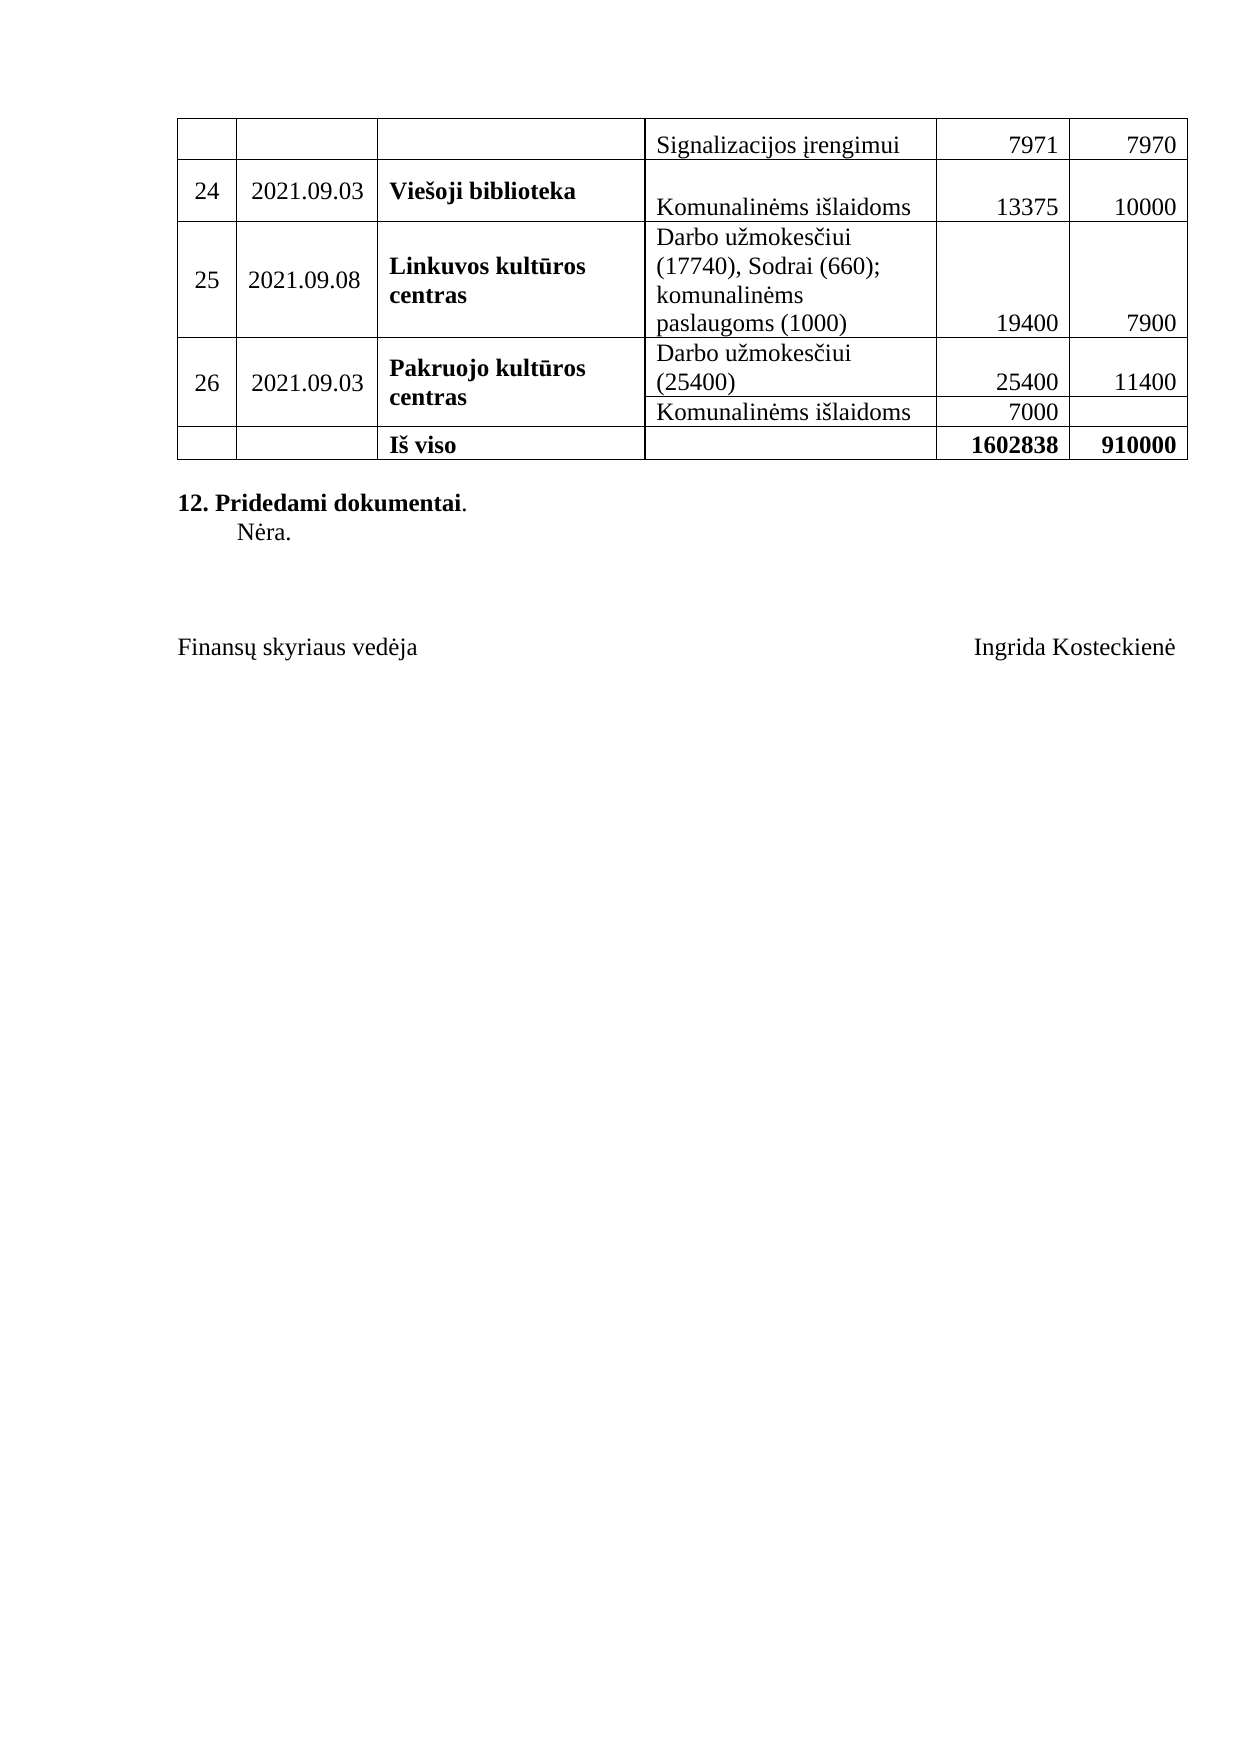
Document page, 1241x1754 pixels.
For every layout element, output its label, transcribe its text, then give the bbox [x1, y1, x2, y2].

table_cell Iš viso [378, 427, 644, 458]
table_cell Pakruojo kultūros centras [378, 338, 644, 426]
text 12. Pridedami dokumentai. [177, 488, 1181, 517]
text Nėra. [237, 517, 1181, 546]
table_cell [178, 427, 236, 458]
table_cell 25400 [937, 338, 1069, 396]
text Finansų skyriaus vedėja Ingrida Kosteckienė [177, 632, 1181, 661]
table_cell [237, 427, 377, 458]
table_cell 7970 [1070, 119, 1187, 159]
table_cell 910000 [1070, 427, 1187, 458]
table_cell 2021.09.03 [237, 160, 377, 221]
table_cell [178, 119, 236, 159]
table_cell [646, 427, 936, 458]
table_cell 2021.09.08 [237, 222, 377, 337]
table_cell Darbo užmokesčiui (17740), Sodrai (660); komunalinėms paslaugoms (1000) [646, 222, 936, 337]
table_cell Linkuvos kultūros centras [378, 222, 644, 337]
table_cell 19400 [937, 222, 1069, 337]
table_cell 1602838 [937, 427, 1069, 458]
table_cell 10000 [1070, 160, 1187, 221]
table_cell 2021.09.03 [237, 338, 377, 426]
table_cell Komunalinėms išlaidoms [646, 160, 936, 221]
table_cell 7000 [937, 397, 1069, 426]
table_cell 24 [178, 160, 236, 221]
table_cell 26 [178, 338, 236, 426]
table_cell Signalizacijos įrengimui [646, 119, 936, 159]
table_cell Darbo užmokesčiui (25400) [646, 338, 936, 396]
table_cell Viešoji biblioteka [378, 160, 644, 221]
table_cell 11400 [1070, 338, 1187, 396]
table_cell Komunalinėms išlaidoms [646, 397, 936, 426]
table_cell 13375 [937, 160, 1069, 221]
table_cell [237, 119, 377, 159]
table_cell 25 [178, 222, 236, 337]
table_cell [1070, 397, 1187, 426]
table_cell [378, 119, 644, 159]
table_cell 7971 [937, 119, 1069, 159]
table_cell 7900 [1070, 222, 1187, 337]
